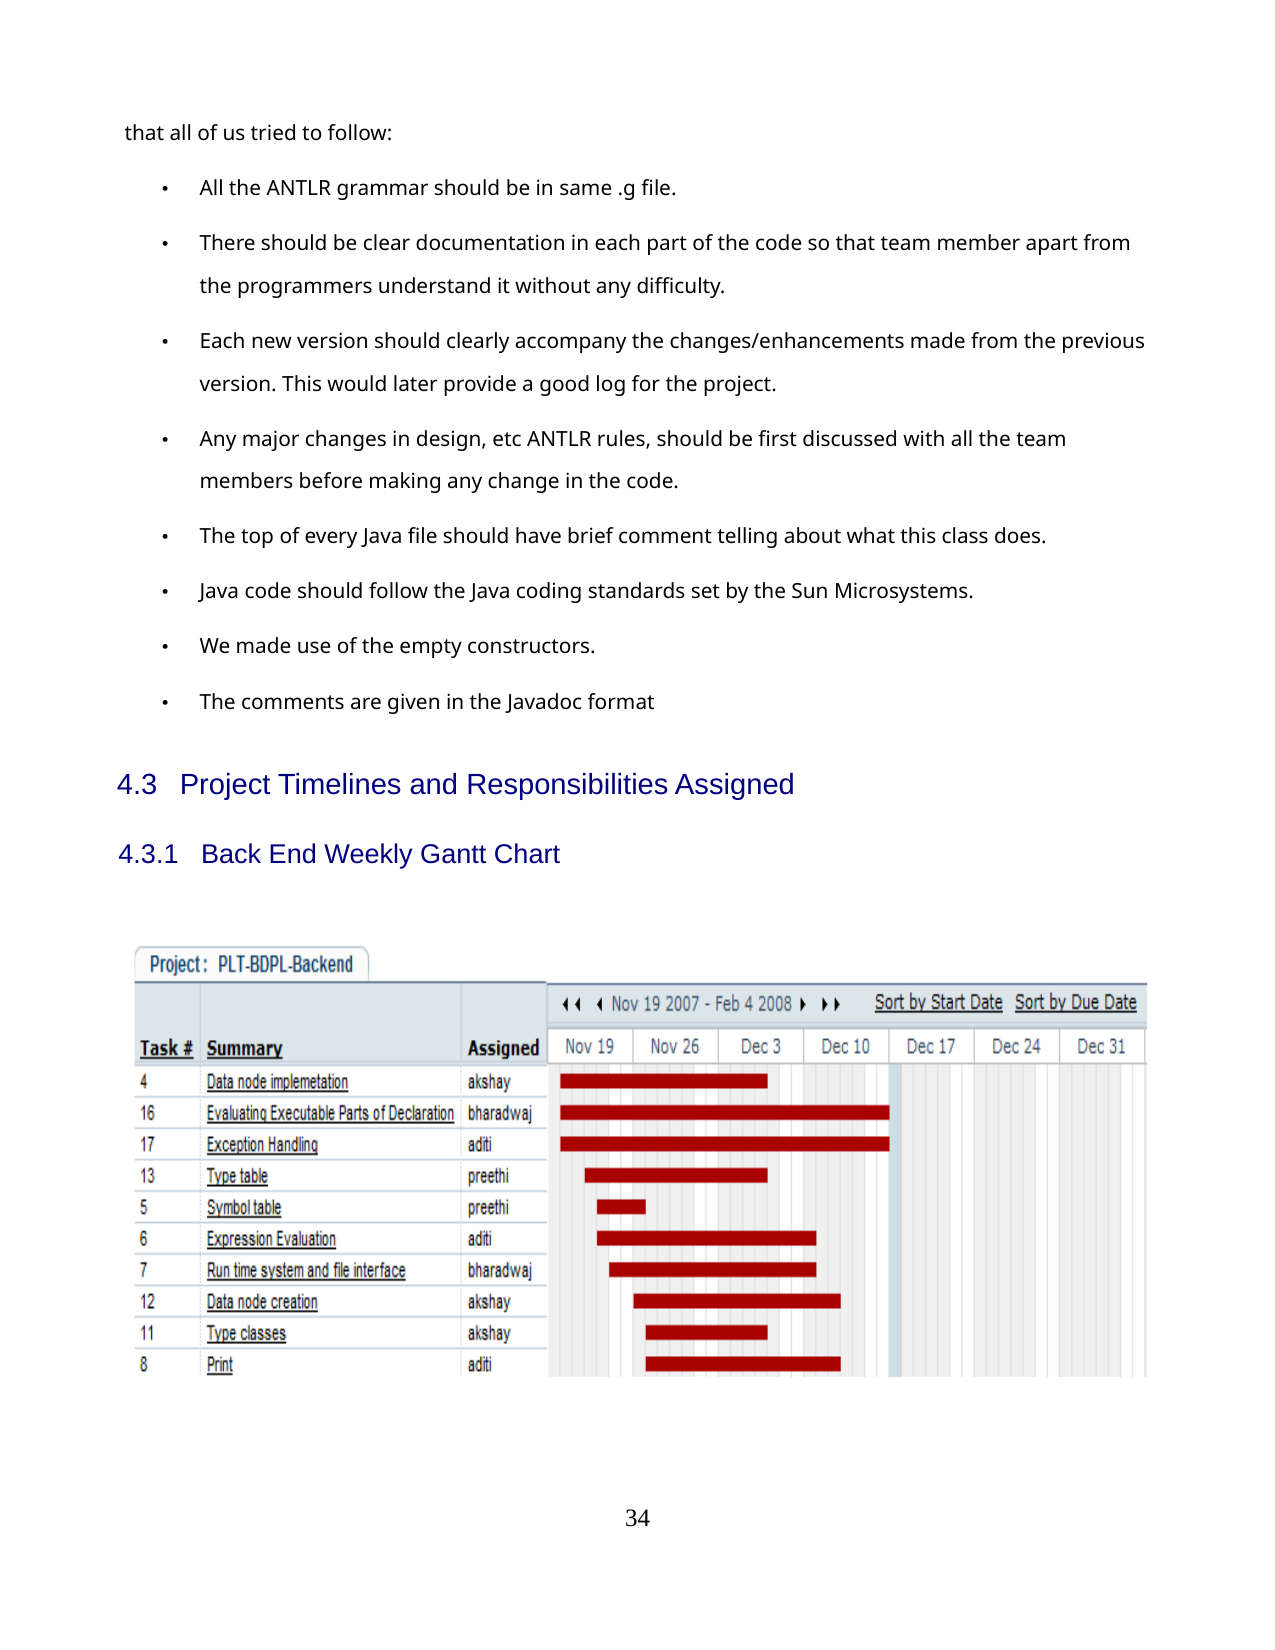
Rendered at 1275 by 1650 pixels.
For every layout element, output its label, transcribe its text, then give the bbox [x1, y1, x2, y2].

subtitle Back End Weekly Gantt Chart [118, 838, 1157, 869]
text that all of us tried to follow: [124, 118, 1157, 147]
list Any major changes in design, etc ANTLR rules, should be first discussed with all the team members before making any change in the code. [162, 424, 1157, 495]
subtitle Project Timelines and Responsibilities Assigned [117, 767, 1157, 800]
list Each new version should clearly accompany the changes/enhancements made from the previous version. This would later provide a good log for the project. [162, 326, 1157, 397]
list The comments are given in the Javadoc format [162, 687, 1157, 715]
list We made use of the empty constructors. [162, 632, 1157, 660]
list The top of every Java file should have brief comment telling about what this class does. [162, 521, 1157, 550]
list Java code should follow the Java coding standards set by the Sun Microsystems. [162, 577, 1157, 605]
list There should be clear documentation in each part of the code so that team member apart from the programmers understand it without any difficulty. [162, 228, 1157, 299]
list All the ANTLR grammar should be in same .g file. [162, 173, 1157, 202]
